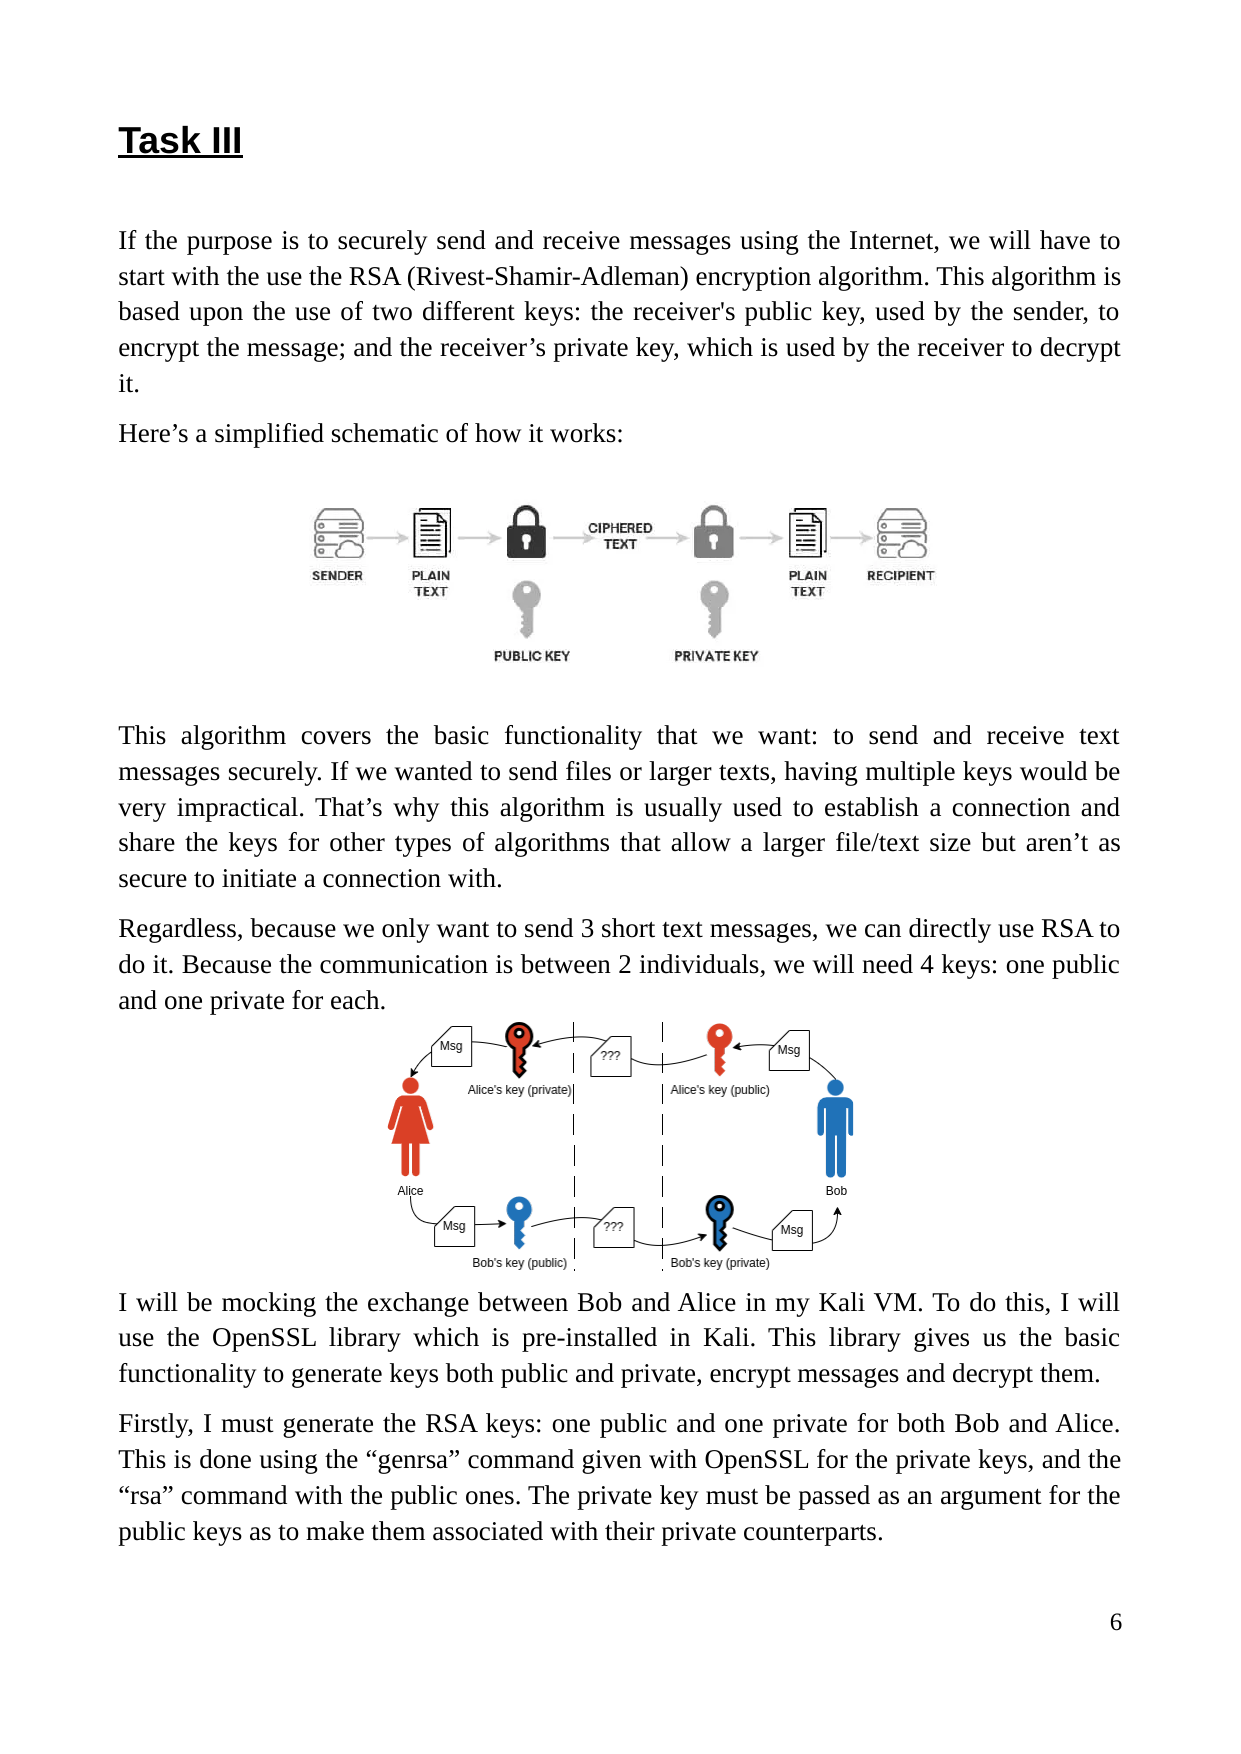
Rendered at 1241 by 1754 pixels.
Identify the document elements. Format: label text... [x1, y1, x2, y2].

text Firstly, I must generate the RSA keys: one public and one private for both Bob and Alice. This is done using the “genrsa” command given with OpenSSL for the private keys, and the “rsa” command with the public ones. The private key must be passed as an argument for the public keys as to make them associated with their private counterparts. [118, 1407, 1122, 1546]
picture [387, 1022, 854, 1271]
text I will be mocking the exchange between Bob and Alice in my Kali VM. To do this, I will use the OpenSSL library which is pre-installed in Kali. This library gives us the basic functionality to generate keys both public and private, encrypt messages and decrypt them. [118, 1286, 1122, 1388]
text Here’s a simplified schematic of how it works: [118, 417, 1122, 448]
picture [302, 471, 939, 670]
text Regardless, because we only want to send 3 short text messages, we can directly use RSA to do it. Because the communication is between 2 individuals, we will need 4 keys: one public and one private for each. [118, 912, 1122, 1015]
text If the purpose is to securely send and receive messages using the Internet, we will have to start with the use the RSA (Rivest-Shamir-Adleman) encryption algorithm. This algorithm is based upon the use of two different keys: the receiver's public key, used by the sender, to encrypt the message; and the receiver’s private key, which is used by the receiver to decrypt it. [118, 224, 1122, 398]
text This algorithm covers the basic functionality that we want: to send and receive text messages securely. If we wanted to send files or larger texts, having multiple keys would be very impractical. That’s why this algorithm is usually used to establish a connection and share the keys for other types of algorithms that allow a larger file/text size but aren’t as secure to initiate a connection with. [118, 719, 1122, 893]
subtitle Task III [118, 118, 1122, 161]
